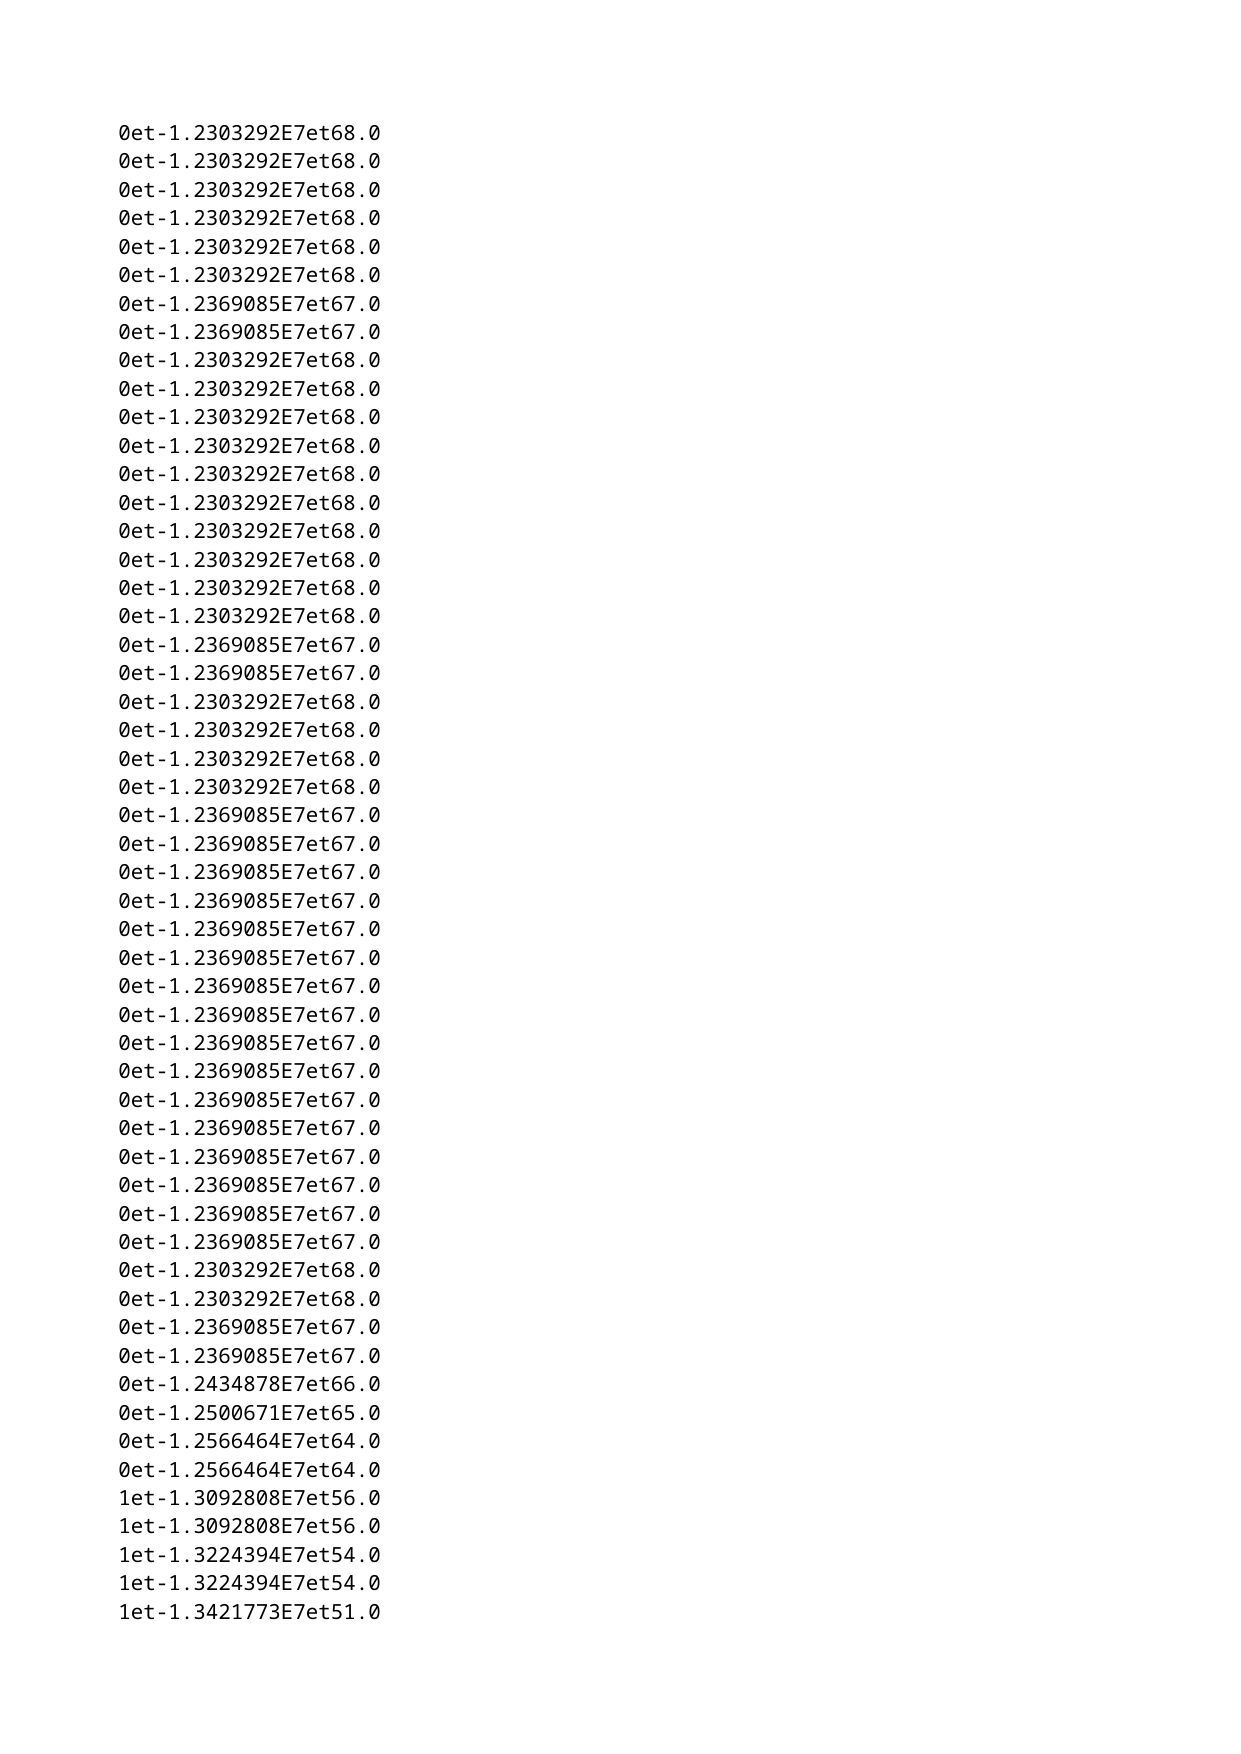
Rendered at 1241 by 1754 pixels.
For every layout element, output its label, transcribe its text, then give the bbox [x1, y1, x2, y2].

text 0et-1.2369085E7et67.0 [118, 630, 1122, 658]
text 0et-1.2369085E7et67.0 [118, 857, 1122, 886]
text 0et-1.2303292E7et68.0 [118, 516, 1122, 545]
text 0et-1.2369085E7et67.0 [118, 1170, 1122, 1199]
text 1et-1.3224394E7et54.0 [118, 1540, 1122, 1568]
text 0et-1.2369085E7et67.0 [118, 801, 1122, 829]
text 0et-1.2369085E7et67.0 [118, 317, 1122, 346]
text 0et-1.2303292E7et68.0 [118, 203, 1122, 232]
text 0et-1.2303292E7et68.0 [118, 744, 1122, 772]
text 0et-1.2303292E7et68.0 [118, 374, 1122, 402]
text 0et-1.2303292E7et68.0 [118, 715, 1122, 744]
text 0et-1.2303292E7et68.0 [118, 1256, 1122, 1284]
text 0et-1.2369085E7et67.0 [118, 658, 1122, 687]
text 0et-1.2369085E7et67.0 [118, 1113, 1122, 1142]
text 0et-1.2303292E7et68.0 [118, 118, 1122, 147]
text 0et-1.2369085E7et67.0 [118, 1199, 1122, 1227]
text 0et-1.2369085E7et67.0 [118, 1085, 1122, 1113]
text 0et-1.2369085E7et67.0 [118, 1227, 1122, 1256]
text 0et-1.2369085E7et67.0 [118, 1341, 1122, 1369]
text 0et-1.2303292E7et68.0 [118, 232, 1122, 260]
text 0et-1.2303292E7et68.0 [118, 346, 1122, 374]
text 0et-1.2369085E7et67.0 [118, 914, 1122, 943]
text 0et-1.2303292E7et68.0 [118, 147, 1122, 175]
text 0et-1.2303292E7et68.0 [118, 772, 1122, 801]
text 1et-1.3421773E7et51.0 [118, 1597, 1122, 1625]
text 0et-1.2369085E7et67.0 [118, 289, 1122, 317]
text 0et-1.2369085E7et67.0 [118, 1028, 1122, 1057]
text 0et-1.2303292E7et68.0 [118, 687, 1122, 715]
text 1et-1.3092808E7et56.0 [118, 1512, 1122, 1540]
text 0et-1.2303292E7et68.0 [118, 402, 1122, 431]
text 1et-1.3224394E7et54.0 [118, 1568, 1122, 1597]
text 0et-1.2303292E7et68.0 [118, 175, 1122, 203]
text 0et-1.2369085E7et67.0 [118, 1057, 1122, 1085]
text 0et-1.2369085E7et67.0 [118, 1142, 1122, 1170]
text 0et-1.2566464E7et64.0 [118, 1426, 1122, 1455]
text 0et-1.2303292E7et68.0 [118, 260, 1122, 289]
text 0et-1.2434878E7et66.0 [118, 1369, 1122, 1398]
text 0et-1.2369085E7et67.0 [118, 829, 1122, 857]
text 0et-1.2303292E7et68.0 [118, 488, 1122, 516]
text 0et-1.2369085E7et67.0 [118, 1000, 1122, 1028]
text 0et-1.2369085E7et67.0 [118, 971, 1122, 1000]
text 0et-1.2566464E7et64.0 [118, 1455, 1122, 1483]
text 0et-1.2303292E7et68.0 [118, 602, 1122, 630]
text 0et-1.2303292E7et68.0 [118, 459, 1122, 488]
text 0et-1.2500671E7et65.0 [118, 1398, 1122, 1426]
text 0et-1.2369085E7et67.0 [118, 1312, 1122, 1341]
text 0et-1.2369085E7et67.0 [118, 943, 1122, 971]
text 0et-1.2303292E7et68.0 [118, 545, 1122, 573]
text 0et-1.2369085E7et67.0 [118, 886, 1122, 914]
text 0et-1.2303292E7et68.0 [118, 431, 1122, 459]
text 0et-1.2303292E7et68.0 [118, 1284, 1122, 1312]
text 1et-1.3092808E7et56.0 [118, 1483, 1122, 1512]
text 0et-1.2303292E7et68.0 [118, 573, 1122, 602]
